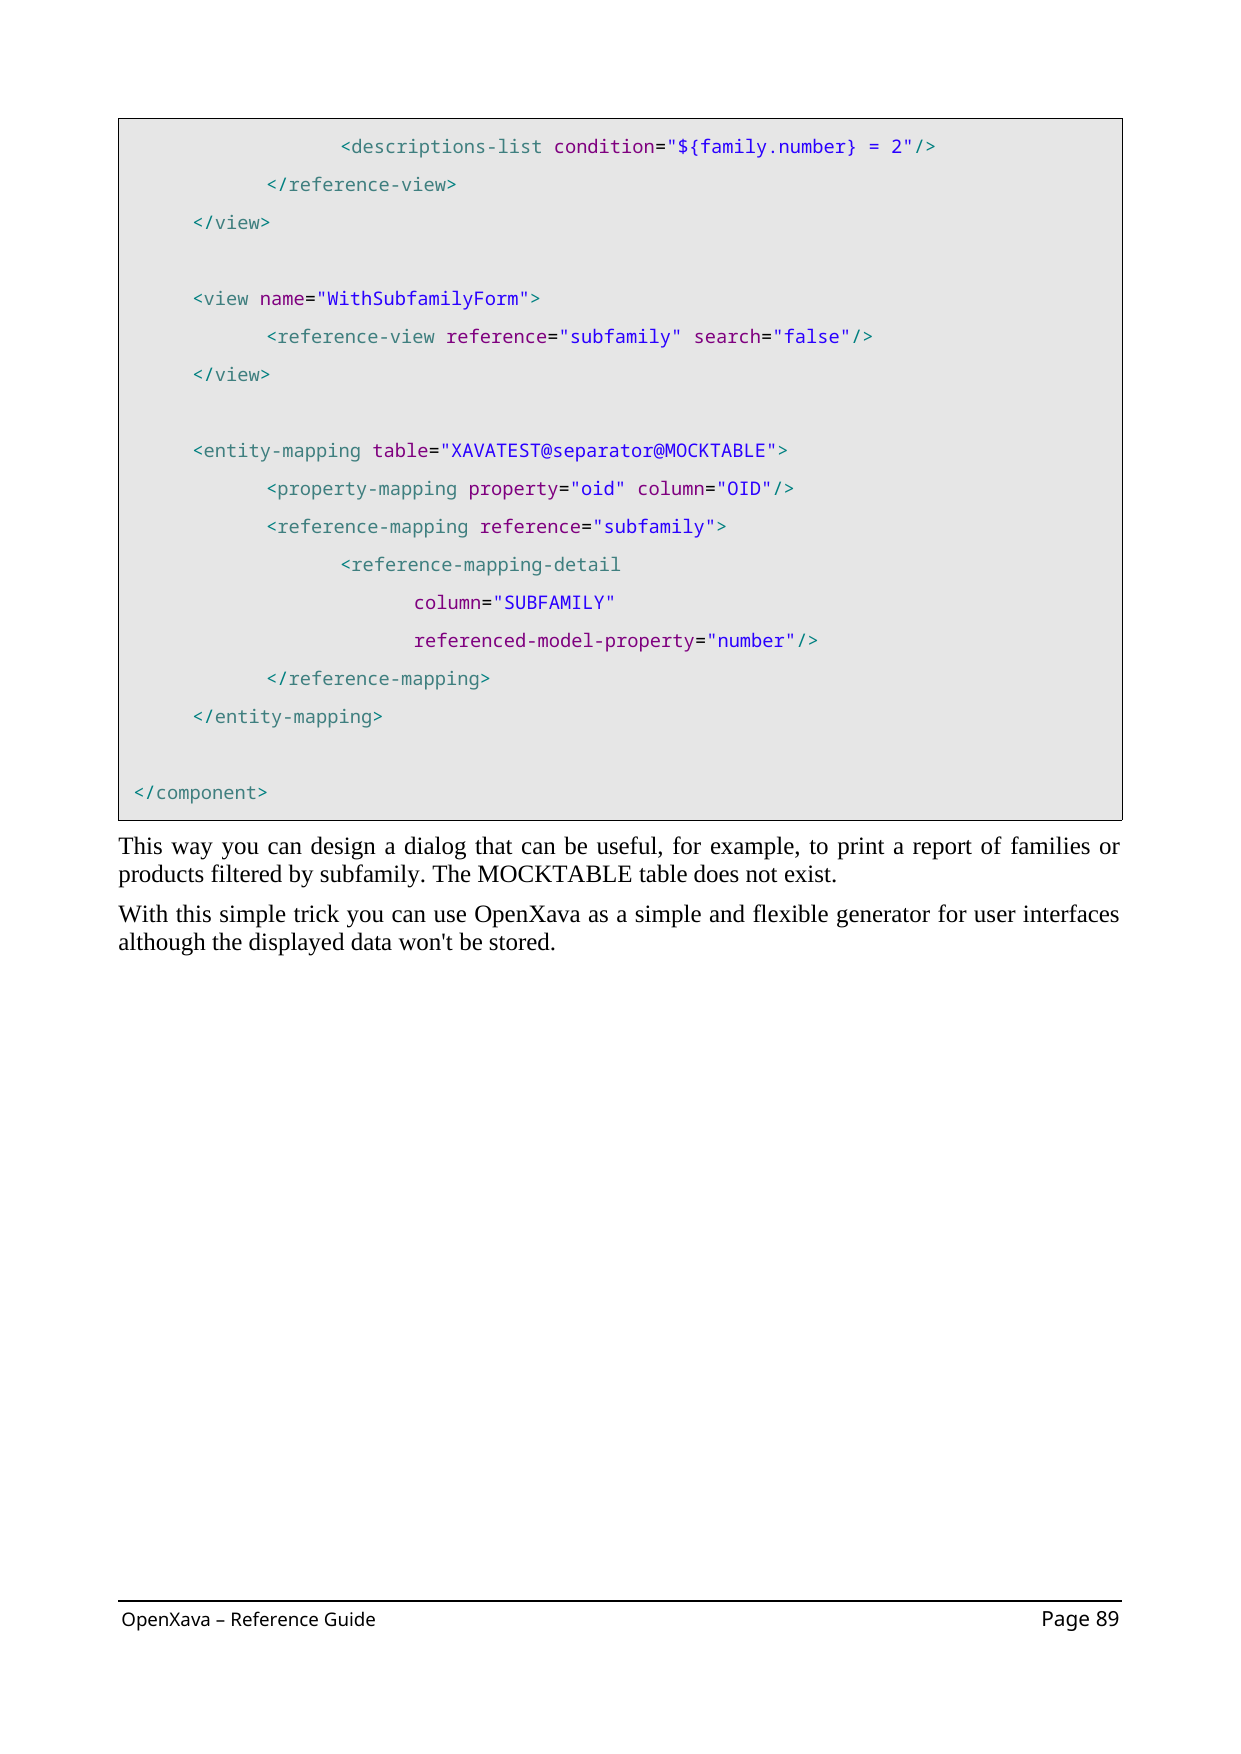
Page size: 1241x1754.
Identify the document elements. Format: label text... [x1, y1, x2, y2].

text referenced-model-property="number"/> [119, 612, 1122, 650]
text <property-mapping property="oid" column="OID"/> [119, 460, 1122, 498]
text <descriptions-list condition="${family.number} = 2"/> [119, 119, 1122, 156]
text <reference-mapping reference="subfamily"> [119, 498, 1122, 536]
text </view> [119, 194, 1122, 232]
text </entity-mapping> [119, 688, 1122, 726]
text With this simple trick you can use OpenXava as a simple and flexible generator for user interfaces although the displayed data won't be stored. [118, 900, 1122, 956]
text </reference-mapping> [119, 650, 1122, 688]
text <reference-mapping-detail [119, 536, 1122, 574]
text <reference-view reference="subfamily" search="false"/> [119, 308, 1122, 346]
text </component> [119, 764, 1122, 820]
text This way you can design a dialog that can be useful, for example, to print a report of families or products filtered by subfamily. The MOCKTABLE table does not exist. [118, 832, 1122, 888]
text column="SUBFAMILY" [119, 574, 1122, 612]
text </reference-view> [119, 156, 1122, 194]
text </view> [119, 346, 1122, 384]
text <view name="WithSubfamilyForm"> [119, 270, 1122, 308]
text <entity-mapping table="XAVATEST@separator@MOCKTABLE"> [119, 422, 1122, 460]
